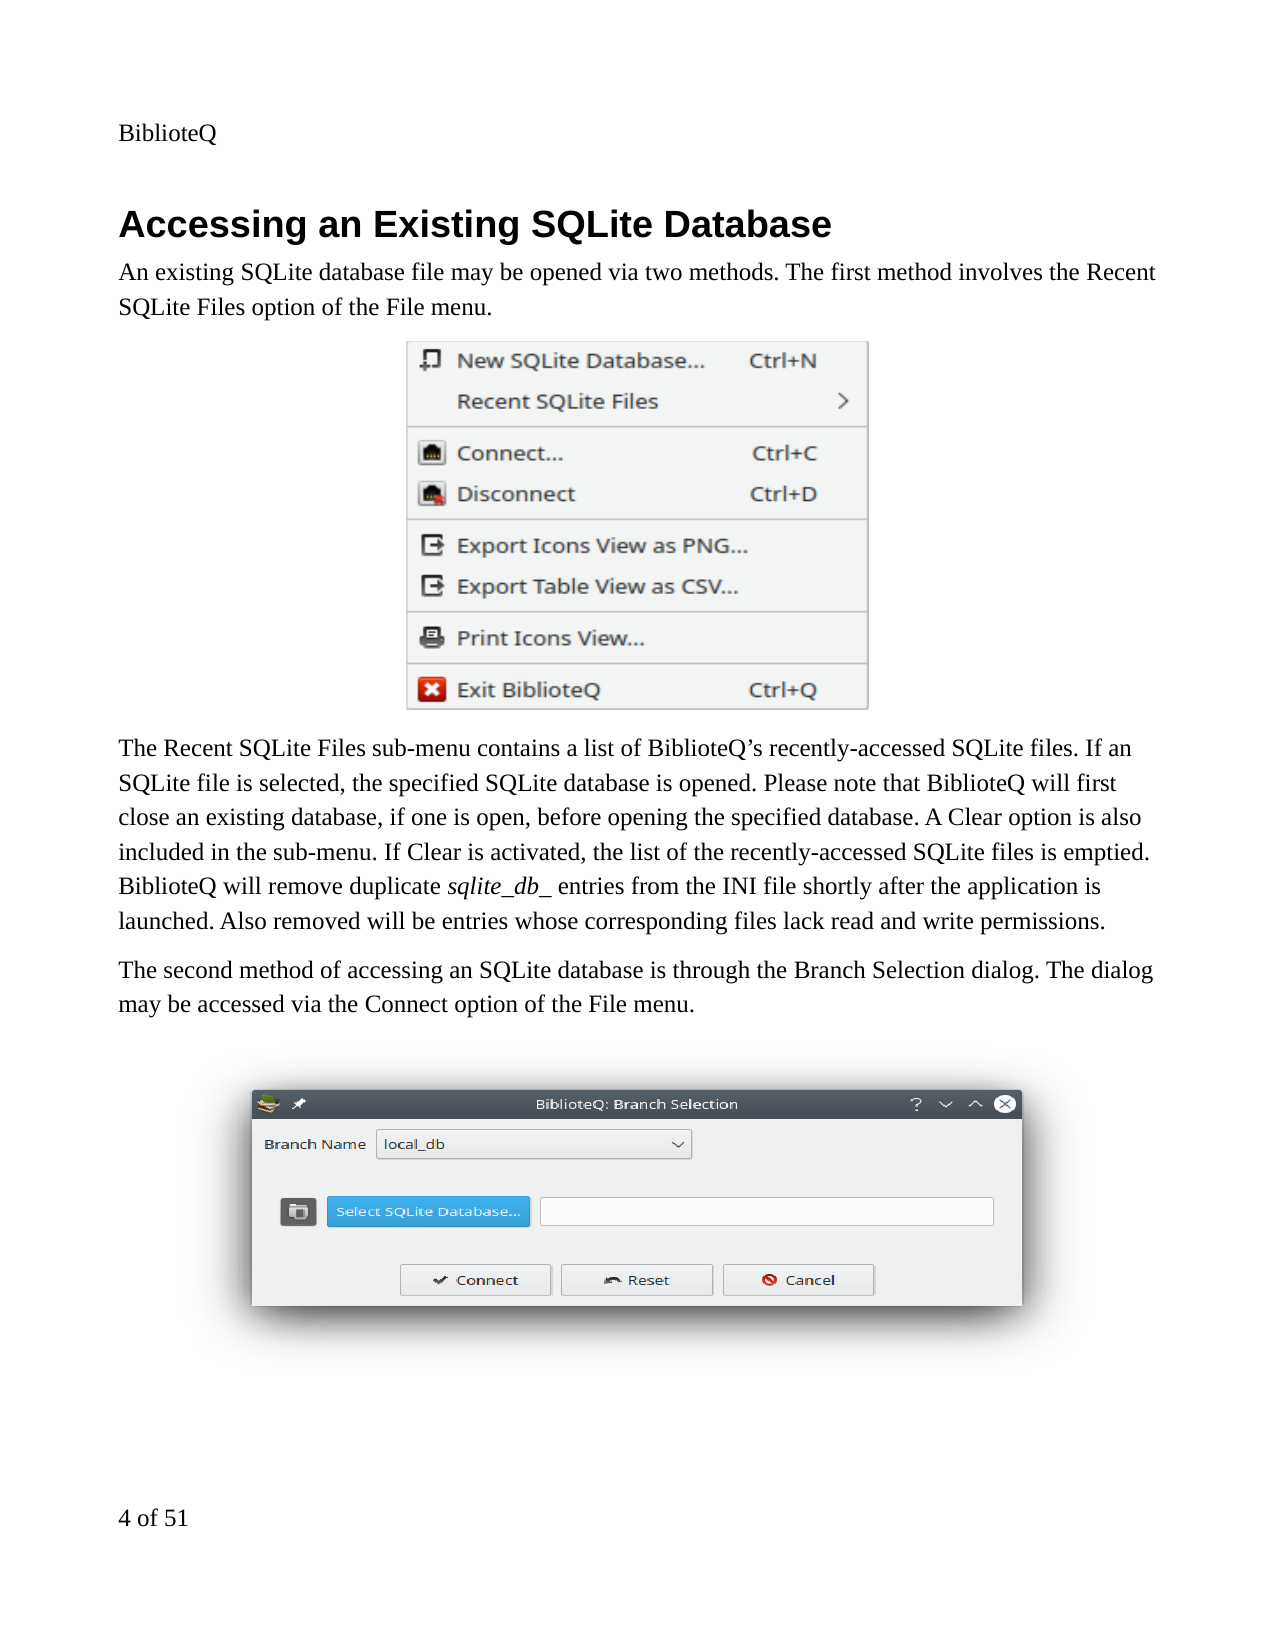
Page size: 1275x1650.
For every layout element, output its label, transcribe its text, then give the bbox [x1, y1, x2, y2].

text An existing SQLite database file may be opened via two methods. The first method involves the Recent SQLite Files option of the File menu. [118, 257, 1157, 321]
picture [172, 1038, 1103, 1381]
text The Recent SQLite Files sub-menu contains a list of BiblioteQ’s recently-accessed SQLite files. If an SQLite file is selected, the specified SQLite database is opened. Please note that BiblioteQ will first close an existing database, if one is open, before opening the specified database. A Clear option is also included in the sub-menu. If Clear is activated, the list of the recently-accessed SQLite files is emptied. BiblioteQ will remove duplicate sqlite_db_ entries from the INI file shortly after the application is launched. Also removed will be entries whose corresponding files lack read and write permissions. [118, 733, 1157, 935]
picture [406, 341, 869, 710]
subtitle Accessing an Existing SQLite Database [118, 201, 1157, 245]
text The second method of accessing an SQLite database is through the Branch Selection dialog. The dialog may be accessed via the Connect option of the File menu. [118, 955, 1157, 1018]
